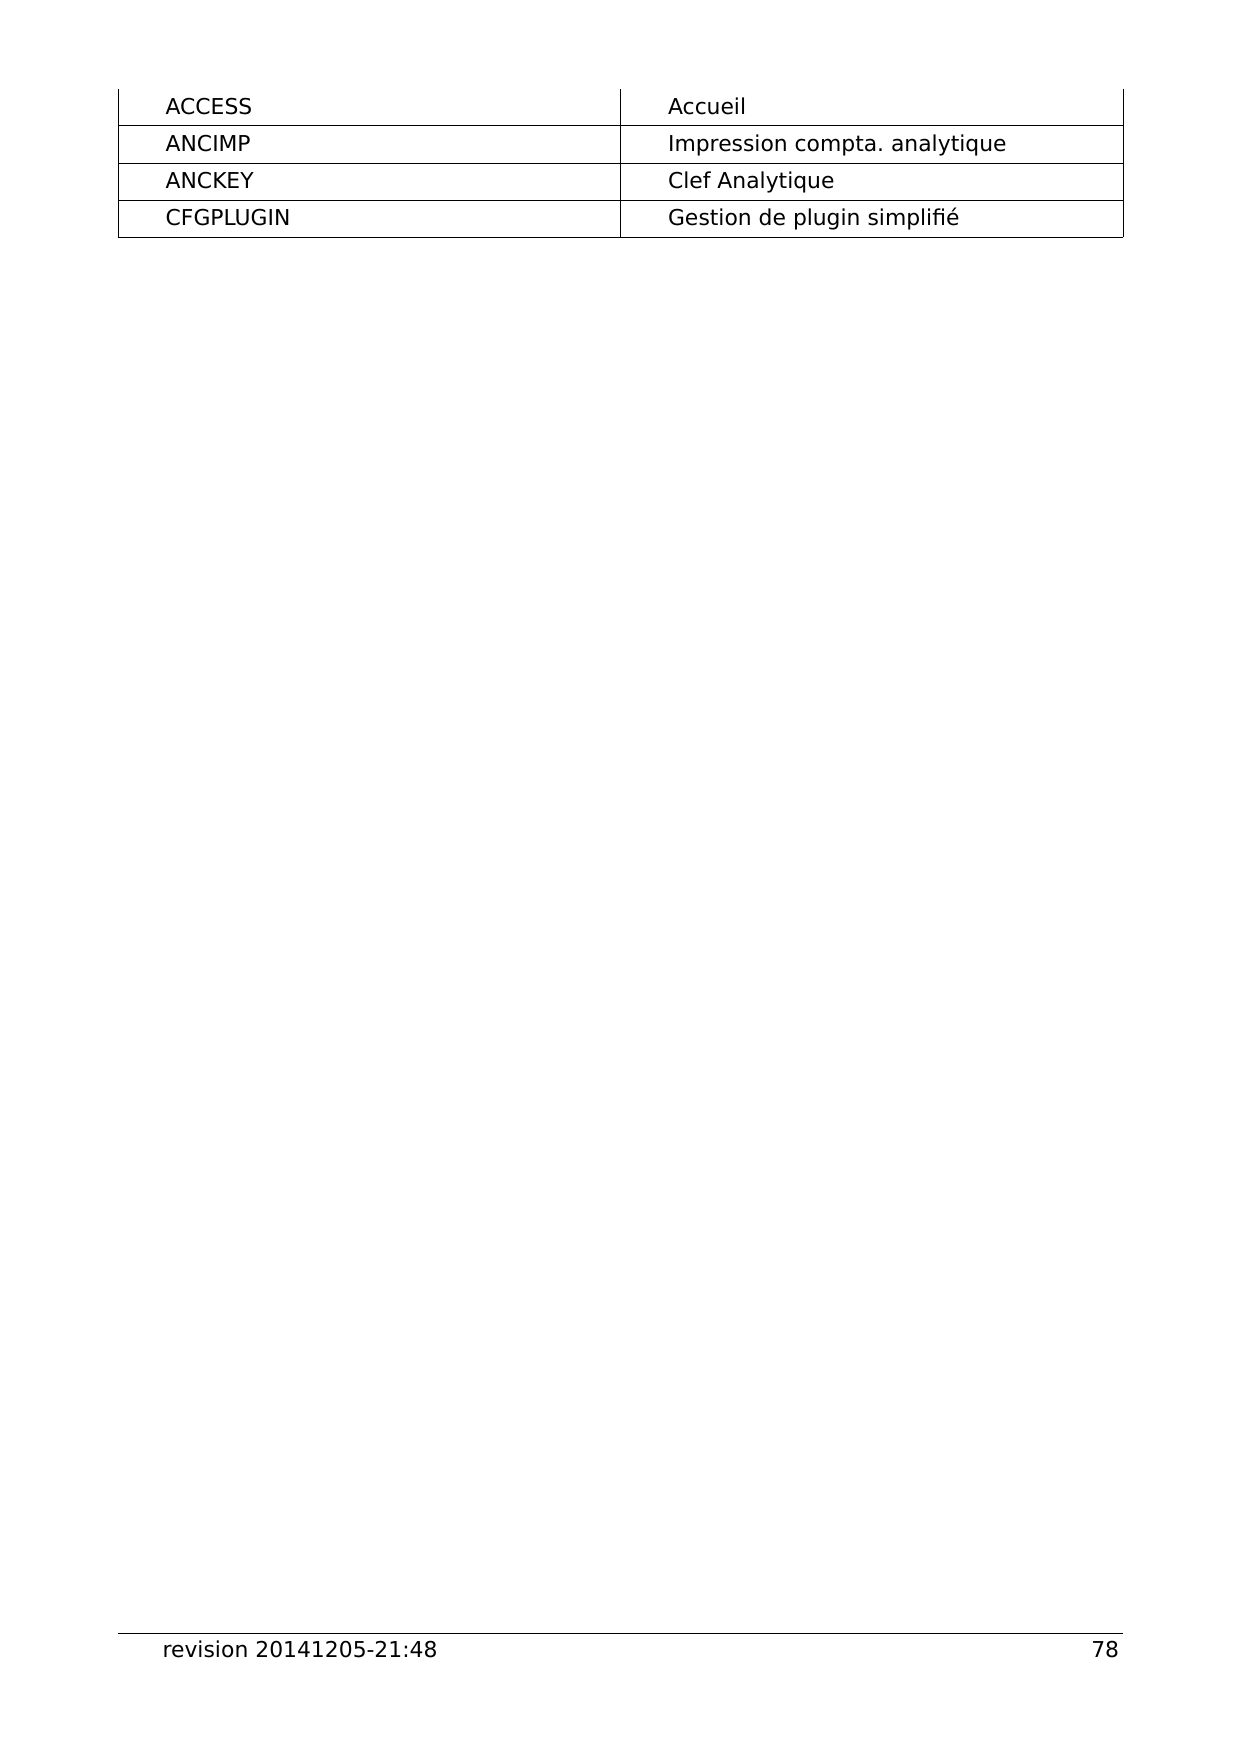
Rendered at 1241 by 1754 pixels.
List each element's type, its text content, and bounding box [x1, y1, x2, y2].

table_cell ACCESS [119, 89, 620, 125]
table_cell ANCIMP [119, 126, 620, 163]
table_cell ANCKEY [119, 164, 620, 200]
table_cell Clef Analytique [621, 164, 1123, 200]
table_cell Impression compta. analytique [621, 126, 1123, 163]
table_cell Accueil [621, 89, 1123, 125]
table_cell Gestion de plugin simplifié [621, 201, 1123, 237]
table_cell CFGPLUGIN [119, 201, 620, 237]
